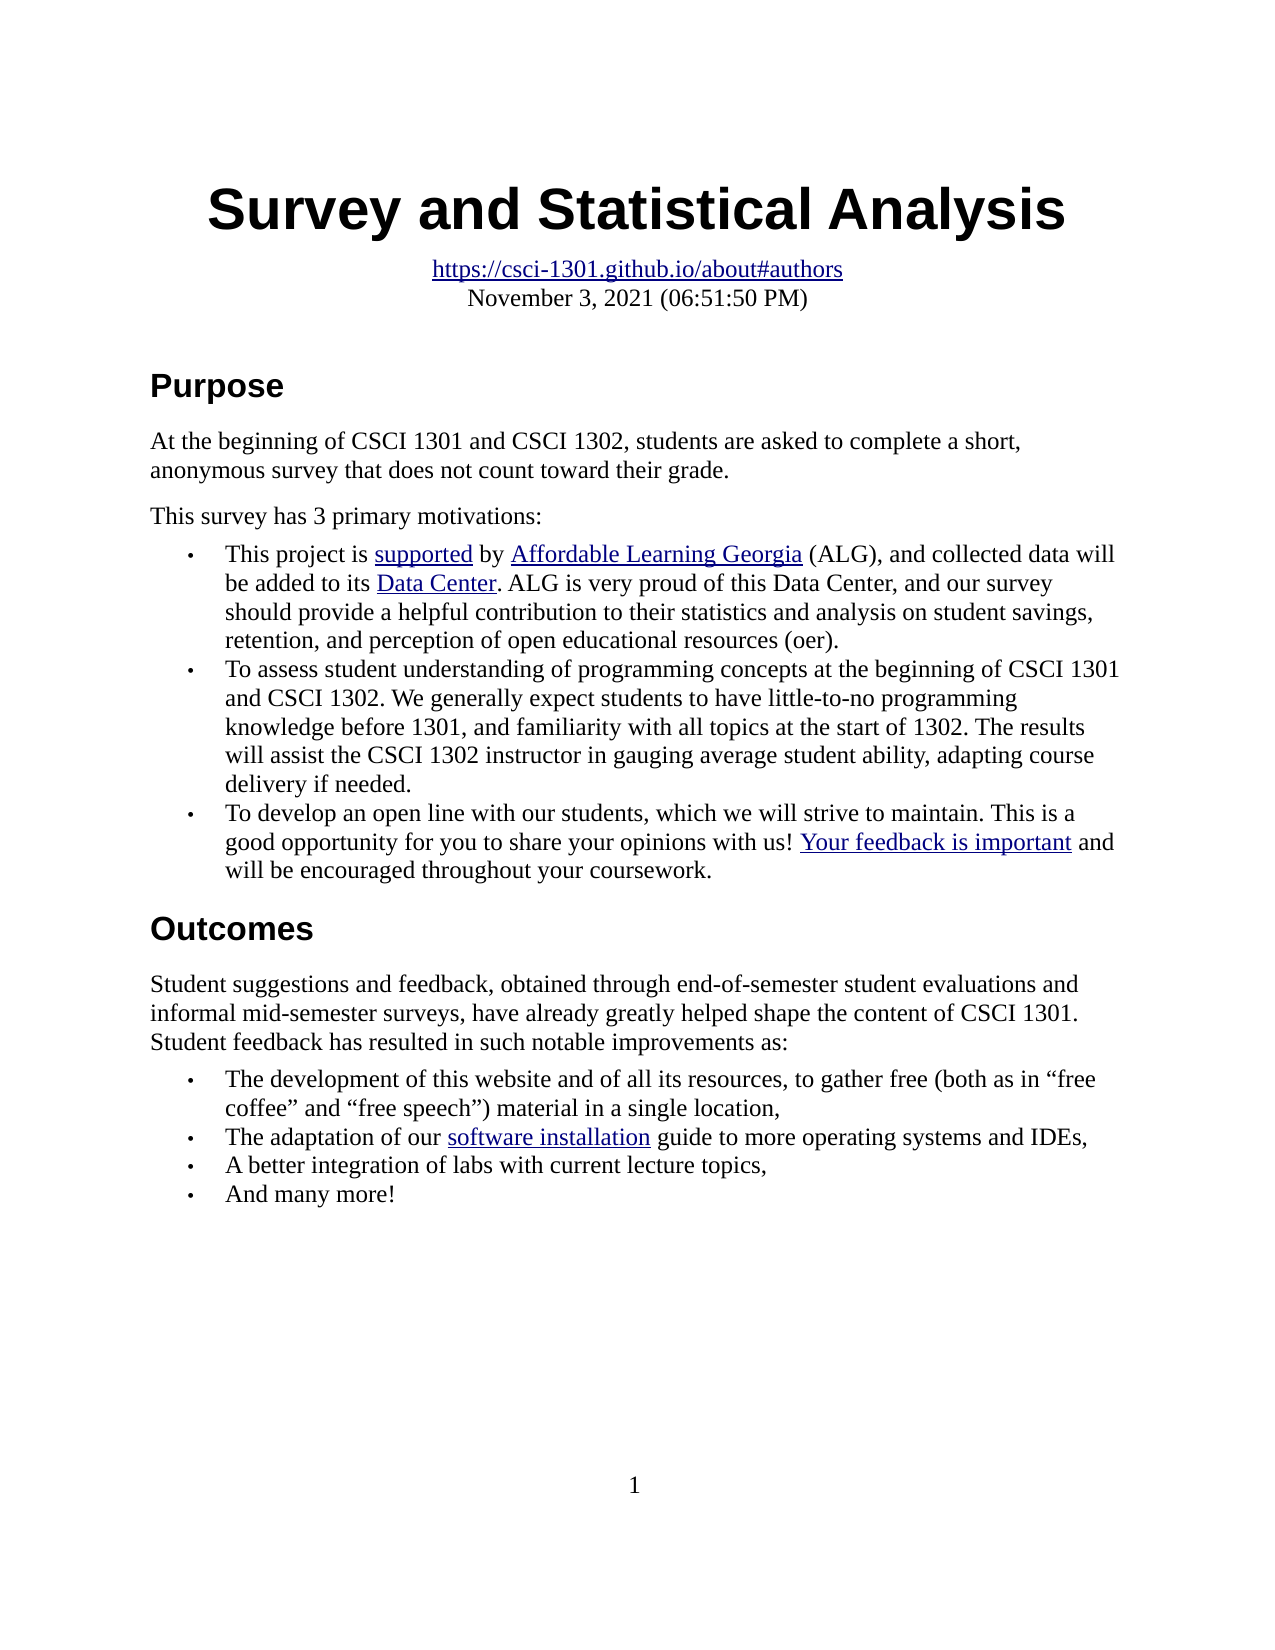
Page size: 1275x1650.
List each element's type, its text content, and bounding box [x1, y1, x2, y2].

text At the beginning of CSCI 1301 and CSCI 1302, students are asked to complete a short, anonymous survey that does not count toward their grade. [150, 426, 1125, 483]
subtitle Purpose [150, 366, 1125, 404]
text November 3, 2021 (06:51:50 PM) [150, 283, 1125, 312]
text This survey has 3 primary motivations: [150, 501, 1125, 530]
list The adaptation of our software installation guide to more operating systems and IDEs, [187, 1122, 1125, 1151]
text https://csci-1301.github.io/about#authors [150, 254, 1125, 283]
list This project is supported by Affordable Learning Georgia (ALG), and collected data will be added to its Data Center. ALG is very proud of this Data Center, and our survey should provide a helpful contribution to their statistics and analysis on student savings, retention, and perception of open educational resources (oer). [187, 539, 1125, 654]
subtitle Outcomes [150, 909, 1125, 948]
list The development of this website and of all its resources, to gather free (both as in “free coffee” and “free speech”) material in a single location, [187, 1064, 1125, 1122]
list And many more! [187, 1179, 1125, 1208]
list To assess student understanding of programming concepts at the beginning of CSCI 1301 and CSCI 1302. We generally expect students to have little-to-no programming knowledge before 1301, and familiarity with all topics at the start of 1302. The results will assist the CSCI 1302 instructor in gauging average student ability, adapting course delivery if needed. [187, 654, 1125, 798]
text Student suggestions and feedback, obtained through end-of-semester student evaluations and informal mid-semester surveys, have already greatly helped shape the content of CSCI 1301. Student feedback has resulted in such notable improvements as: [150, 969, 1125, 1055]
list A better integration of labs with current lecture topics, [187, 1151, 1125, 1179]
title Survey and Statistical Analysis [150, 175, 1125, 242]
list To develop an open line with our students, which we will strive to maintain. This is a good opportunity for you to share your opinions with us! Your feedback is important and will be encouraged throughout your coursework. [187, 798, 1125, 884]
